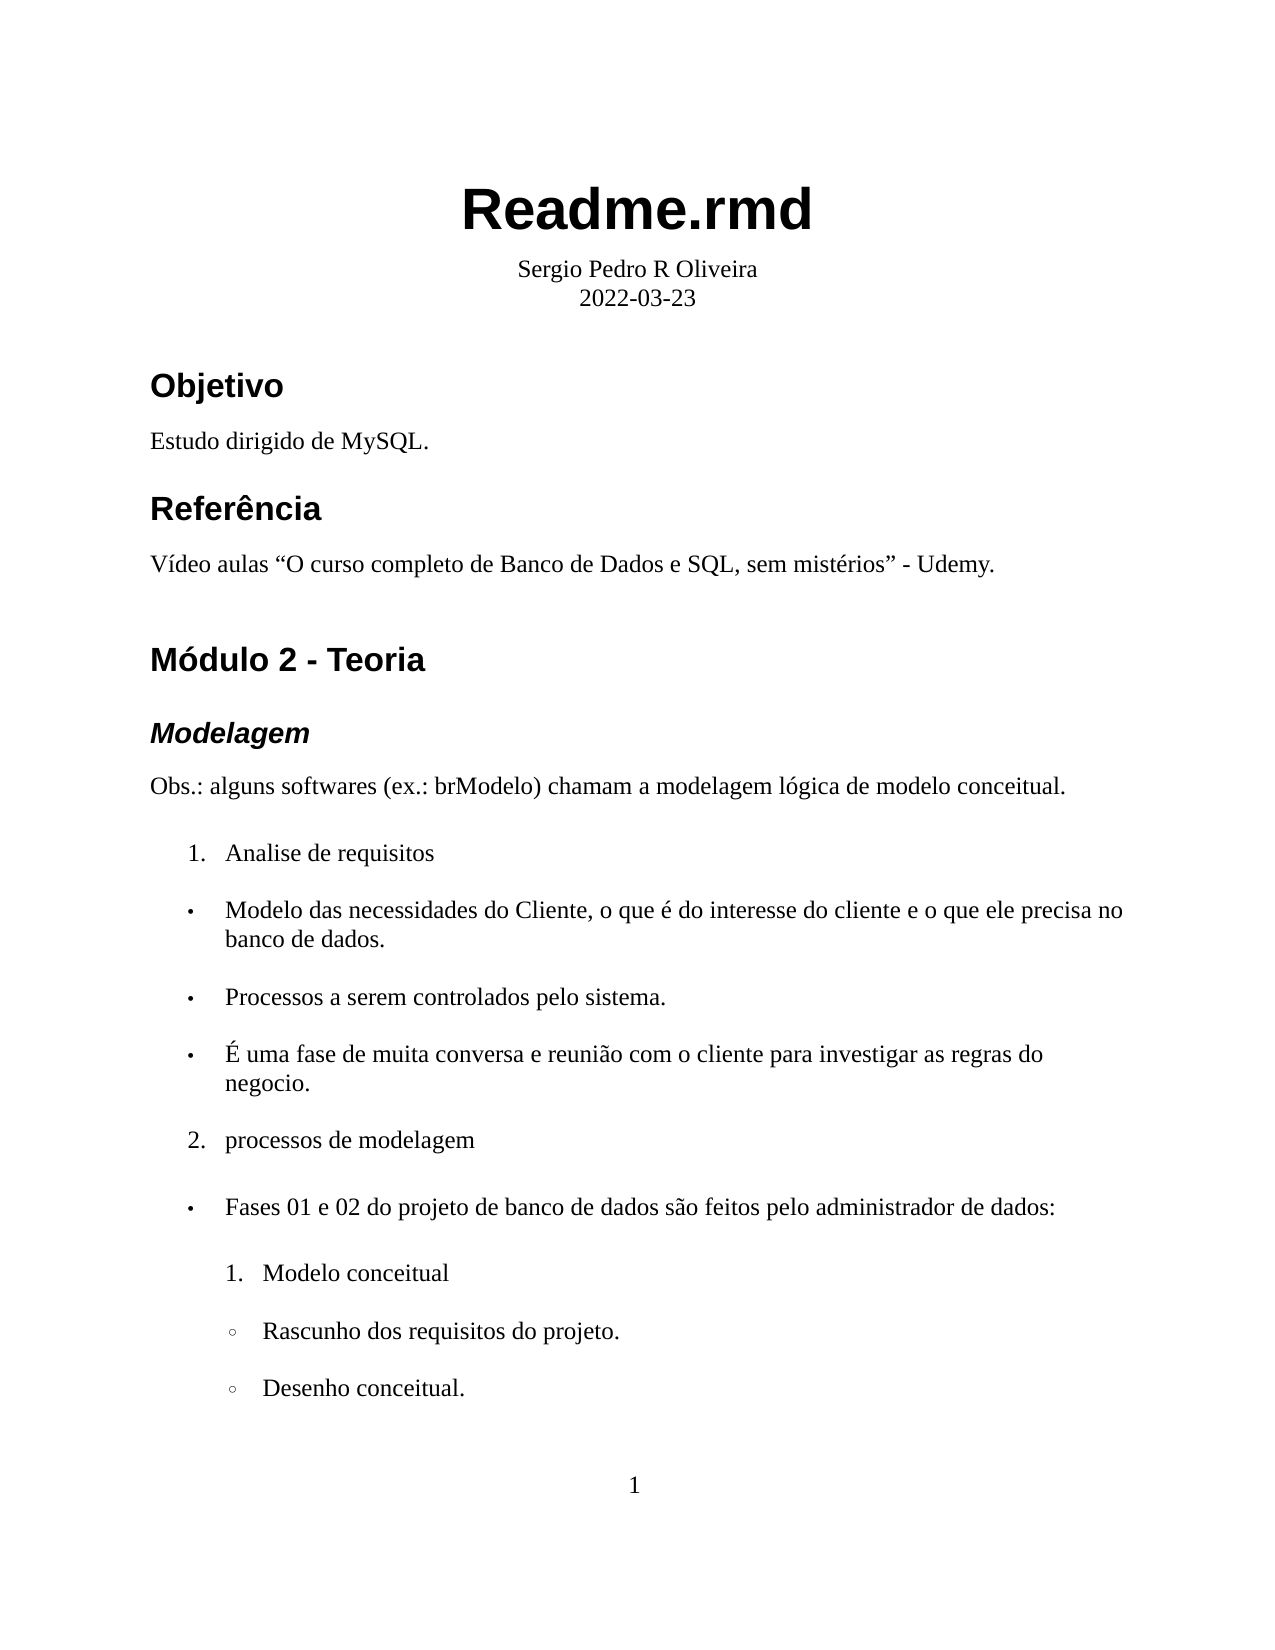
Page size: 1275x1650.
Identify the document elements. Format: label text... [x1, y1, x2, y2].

list Modelo conceitual [225, 1258, 1125, 1316]
list É uma fase de muita conversa e reunião com o cliente para investigar as regras do negocio. [187, 1039, 1125, 1125]
subtitle Referência [150, 489, 1125, 527]
text Sergio Pedro R Oliveira [150, 254, 1125, 283]
list Desenho conceitual. [225, 1373, 1125, 1431]
list Fases 01 e 02 do projeto de banco de dados são feitos pelo administrador de dados: [187, 1192, 1125, 1249]
list Modelo das necessidades do Cliente, o que é do interesse do cliente e o que ele precisa no banco de dados. [187, 895, 1125, 982]
list Analise de requisitos [187, 838, 1125, 895]
list Rascunho dos requisitos do projeto. [225, 1316, 1125, 1373]
text Vídeo aulas “O curso completo de Banco de Dados e SQL, sem mistérios” - Udemy. [150, 549, 1125, 577]
text Obs.: alguns softwares (ex.: brModelo) chamam a modelagem lógica de modelo conceitual. [150, 771, 1125, 829]
subtitle Modelagem [150, 716, 1125, 750]
text 2022-03-23 [150, 283, 1125, 312]
list processos de modelagem [187, 1125, 1125, 1183]
title Readme.rmd [150, 175, 1125, 242]
text Estudo dirigido de MySQL. [150, 426, 1125, 455]
list Processos a serem controlados pelo sistema. [187, 982, 1125, 1039]
subtitle Objetivo [150, 366, 1125, 404]
subtitle Módulo 2 - Teoria [150, 640, 1125, 679]
